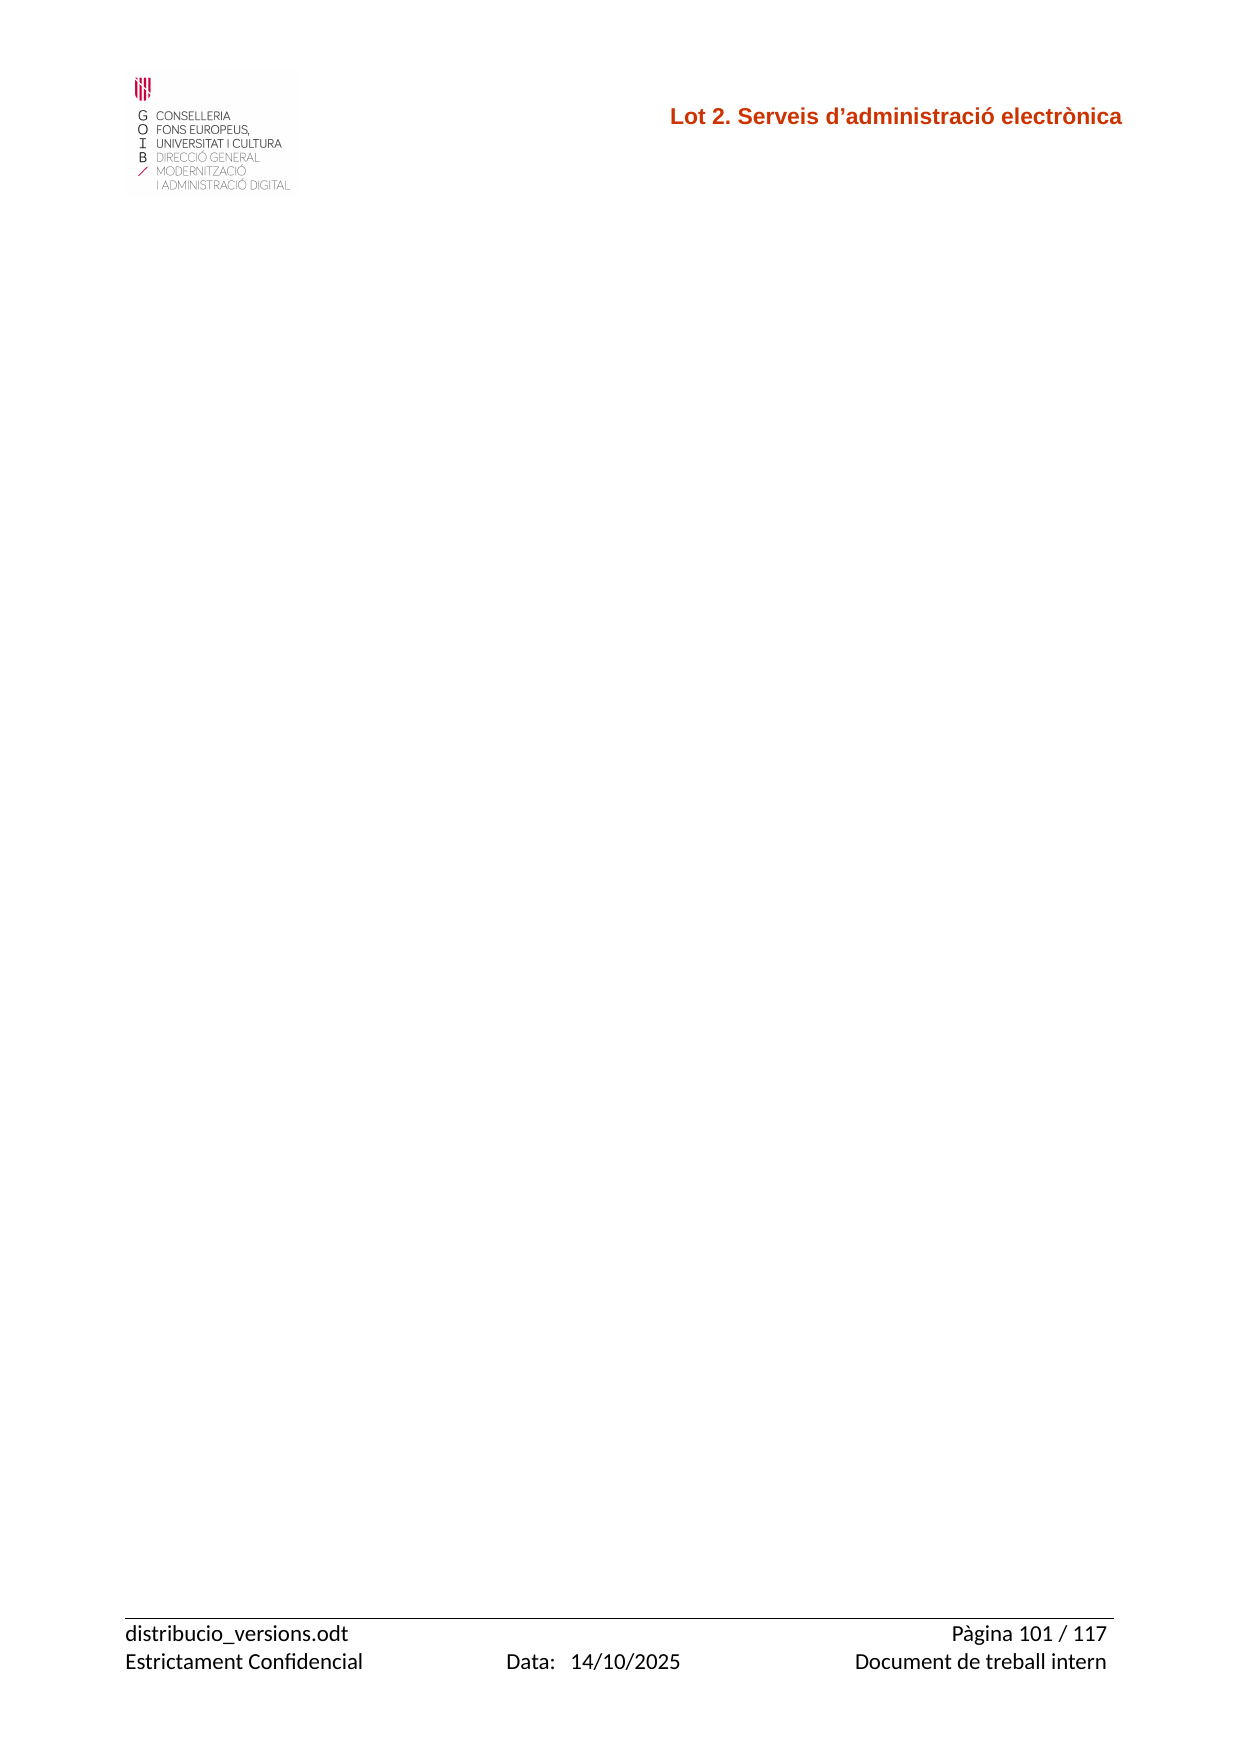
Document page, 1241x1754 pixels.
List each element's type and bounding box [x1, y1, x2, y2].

picture [126, 70, 299, 197]
